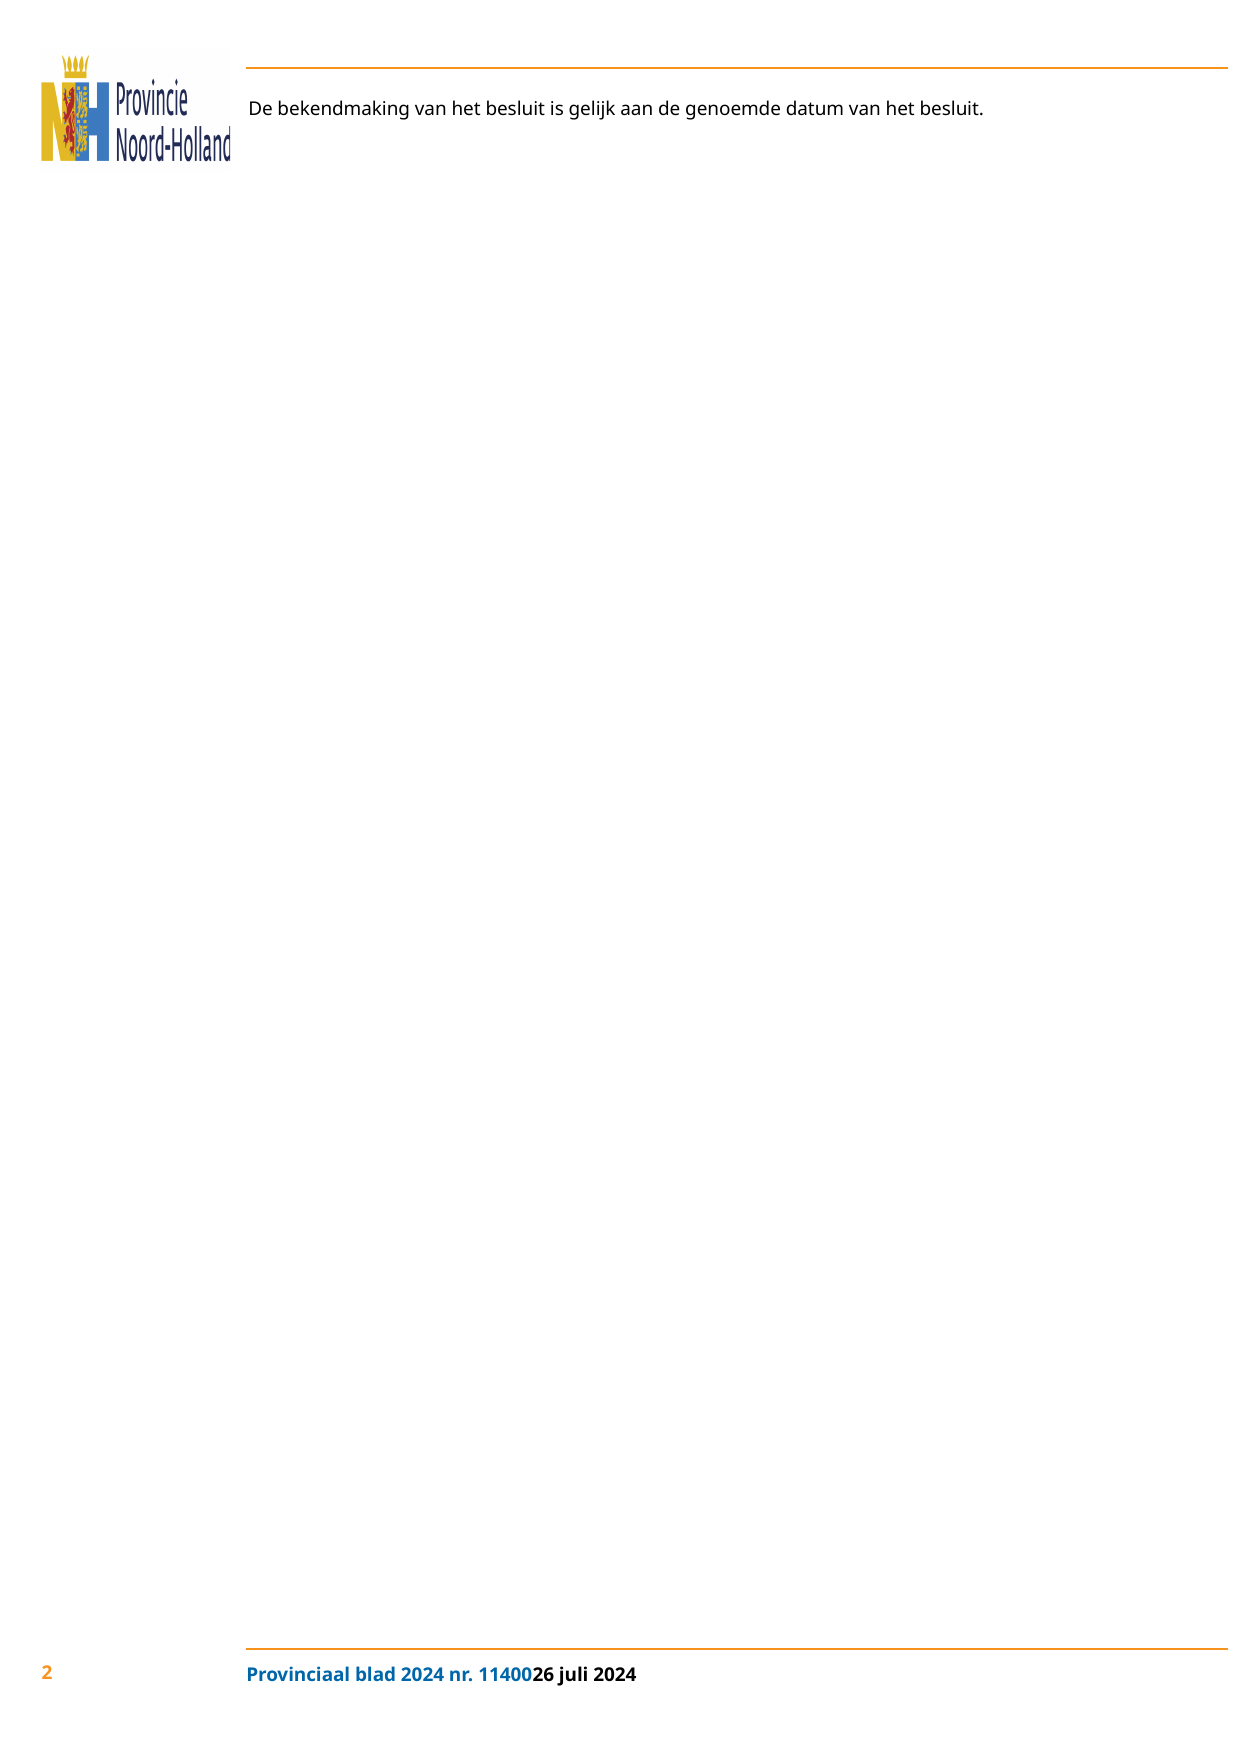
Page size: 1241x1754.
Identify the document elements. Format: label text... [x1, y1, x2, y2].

picture [41, 47, 231, 172]
text De bekendmaking van het besluit is gelijk aan de genoemde datum van het besluit. [248, 95, 1152, 121]
